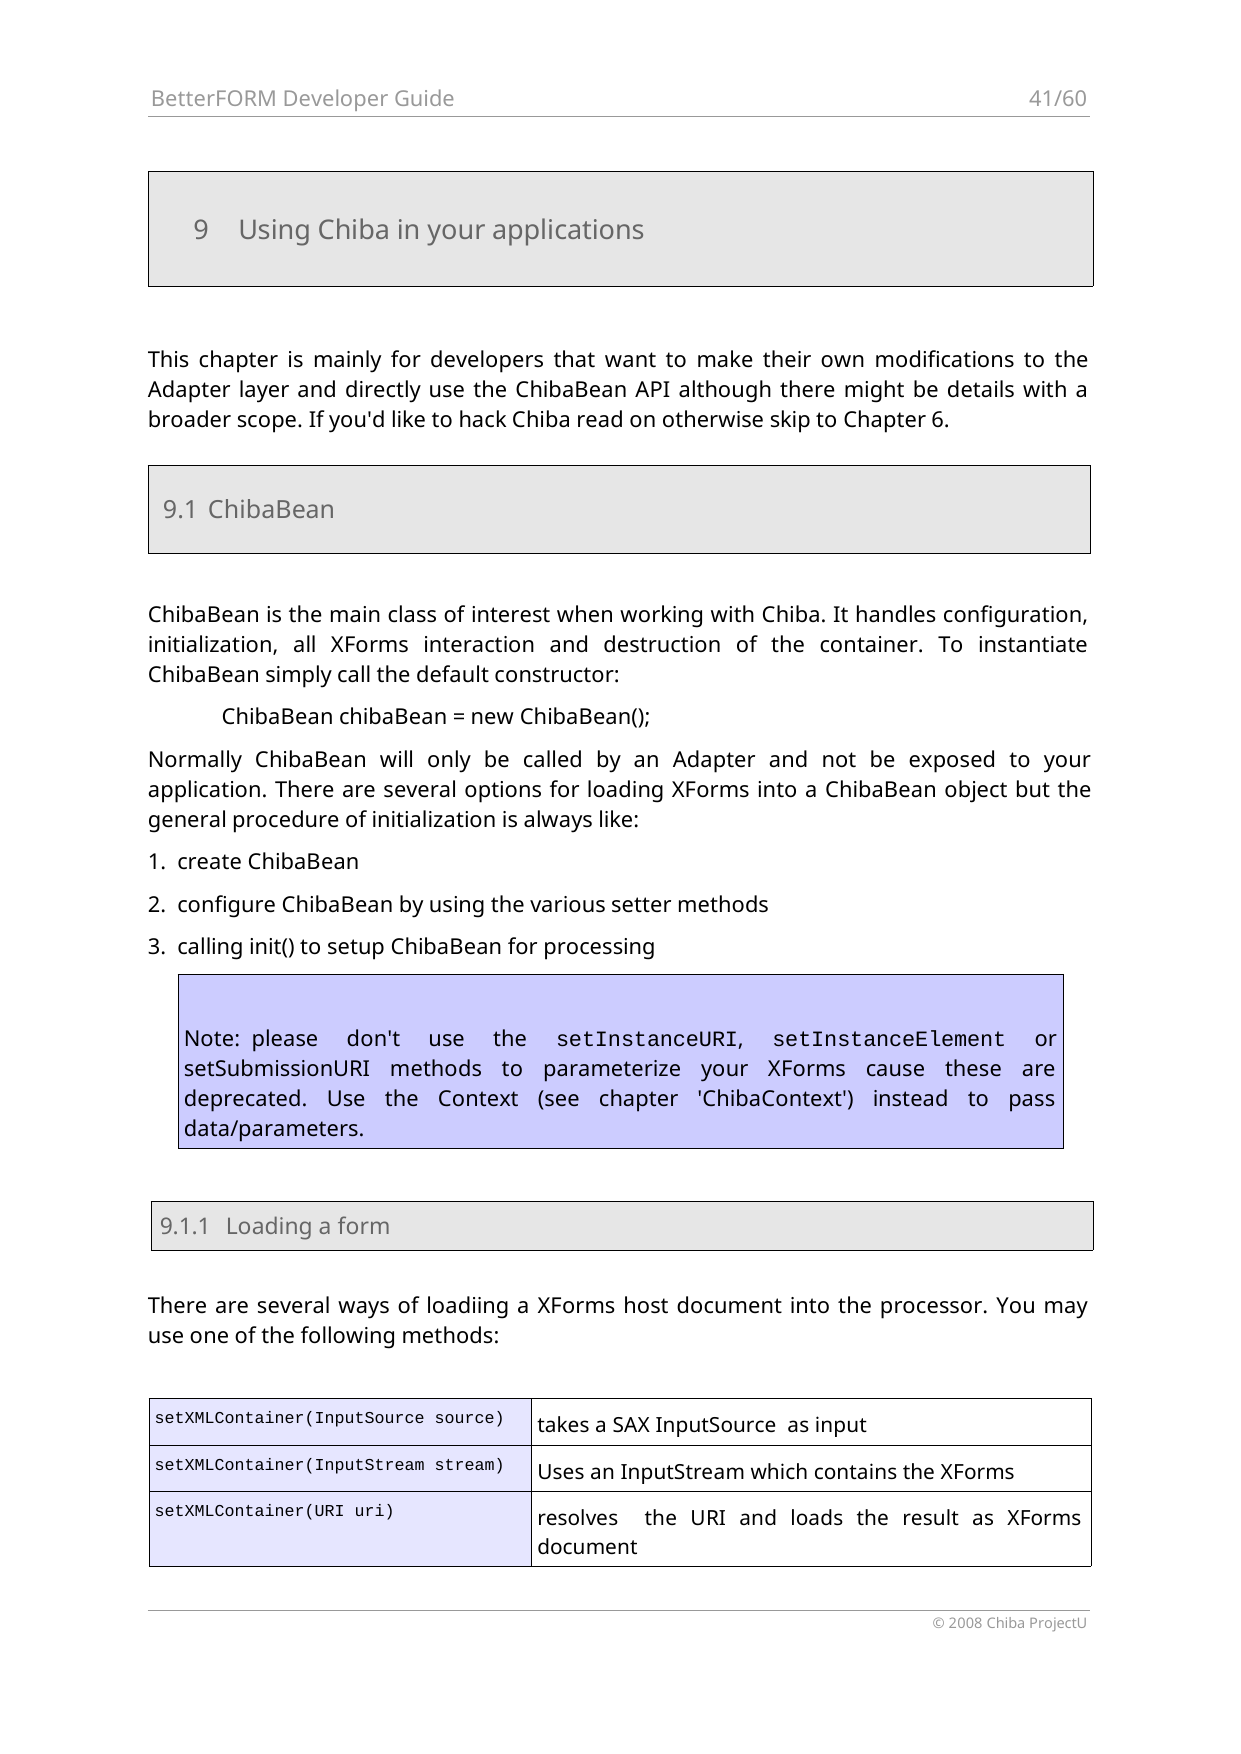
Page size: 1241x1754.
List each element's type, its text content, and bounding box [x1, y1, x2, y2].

text Normally ChibaBean will only be called by an Adapter and not be exposed to your application. There are several options for loading XForms into a ChibaBean object but the general procedure of initialization is always like: [148, 744, 1093, 834]
subtitle Using Chiba in your applications [149, 172, 1093, 286]
table_cell setXMLContainer(InputStream stream) [150, 1446, 531, 1491]
list create ChibaBean [148, 846, 1093, 876]
text ChibaBean is the main class of interest when working with Chiba. It handles configuration, initialization, all XForms interaction and destruction of the container. To instantiate ChibaBean simply call the default constructor: [148, 599, 1090, 689]
table_header takes a SAX InputSource as input [532, 1399, 1091, 1445]
text This chapter is mainly for developers that want to make their own modifications to the Adapter layer and directly use the ChibaBean API although there might be details with a broader scope. If you'd like to hack Chiba read on otherwise skip to Chapter 6. [148, 344, 1090, 434]
subtitle Loading a form [152, 1202, 1093, 1250]
text ChibaBean chibaBean = new ChibaBean(); [221, 701, 1093, 731]
text Note: please don't use the setInstanceURI, setInstanceElement or setSubmissionURI methods to parameterize your XForms cause these are deprecated. Use the Context (see chapter 'ChibaContext') instead to pass data/parameters. [179, 1016, 1063, 1148]
text There are several ways of loadiing a XForms host document into the processor. You may use one of the following methods: [148, 1289, 1090, 1349]
subtitle ChibaBean [149, 466, 1090, 553]
table_header setXMLContainer(InputSource source) [150, 1399, 531, 1445]
list calling init() to setup ChibaBean for processing [148, 931, 1093, 961]
table_cell setXMLContainer(URI uri) [150, 1492, 531, 1566]
table_cell Uses an InputStream which contains the XForms [532, 1446, 1091, 1491]
list configure ChibaBean by using the various setter methods [148, 889, 1093, 919]
table_cell resolves the URI and loads the result as XForms document [532, 1492, 1091, 1566]
